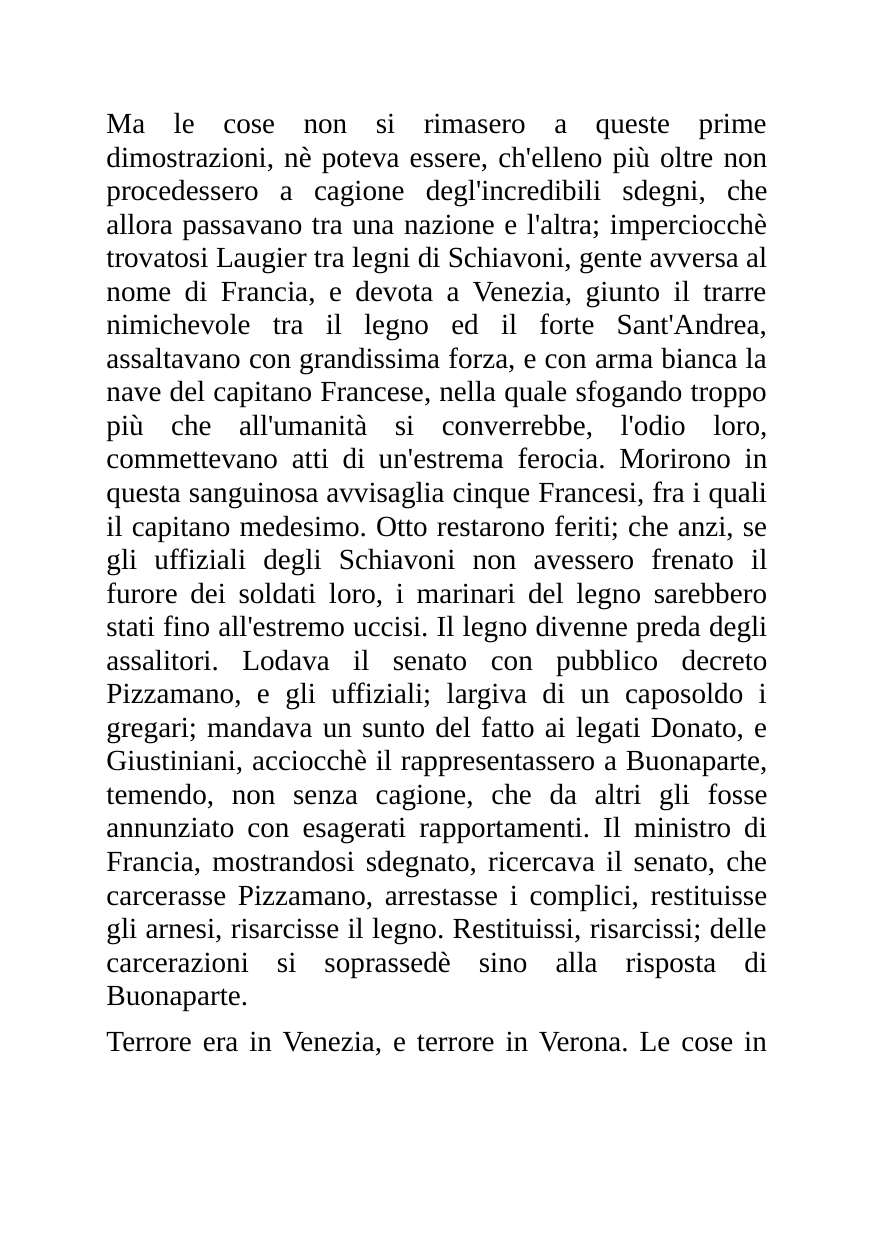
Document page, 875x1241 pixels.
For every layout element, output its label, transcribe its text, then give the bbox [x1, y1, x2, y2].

text Terrore era in Venezia, e terrore in Verona. Le cose in [106, 1024, 768, 1058]
text Ma le cose non si rimasero a queste prime dimostrazioni, nè poteva essere, ch'elleno più oltre non procedessero a cagione degl'incredibili sdegni, che allora passavano tra una nazione e l'altra; imperciocchè trovatosi Laugier tra legni di Schiavoni, gente avversa al nome di Francia, e devota a Venezia, giunto il trarre nimichevole tra il legno ed il forte Sant'Andrea, assaltavano con grandissima forza, e con arma bianca la nave del capitano Francese, nella quale sfogando troppo più che all'umanità si converrebbe, l'odio loro, commettevano atti di un'estrema ferocia. Morirono in questa sanguinosa avvisaglia cinque Francesi, fra i quali il capitano medesimo. Otto restarono feriti; che anzi, se gli uffiziali degli Schiavoni non avessero frenato il furore dei soldati loro, i marinari del legno sarebbero stati fino all'estremo uccisi. Il legno divenne preda degli assalitori. Lodava il senato con pubblico decreto Pizzamano, e gli uffiziali; largiva di un caposoldo i gregari; mandava un sunto del fatto ai legati Donato, e Giustiniani, acciocchè il rappresentassero a Buonaparte, temendo, non senza cagione, che da altri gli fosse annunziato con esagerati rapportamenti. Il ministro di Francia, mostrandosi sdegnato, ricercava il senato, che carcerasse Pizzamano, arrestasse i complici, restituisse gli arnesi, risarcisse il legno. Restituissi, risarcissi; delle carcerazioni si soprassedè sino alla risposta di Buonaparte. [106, 106, 768, 1012]
